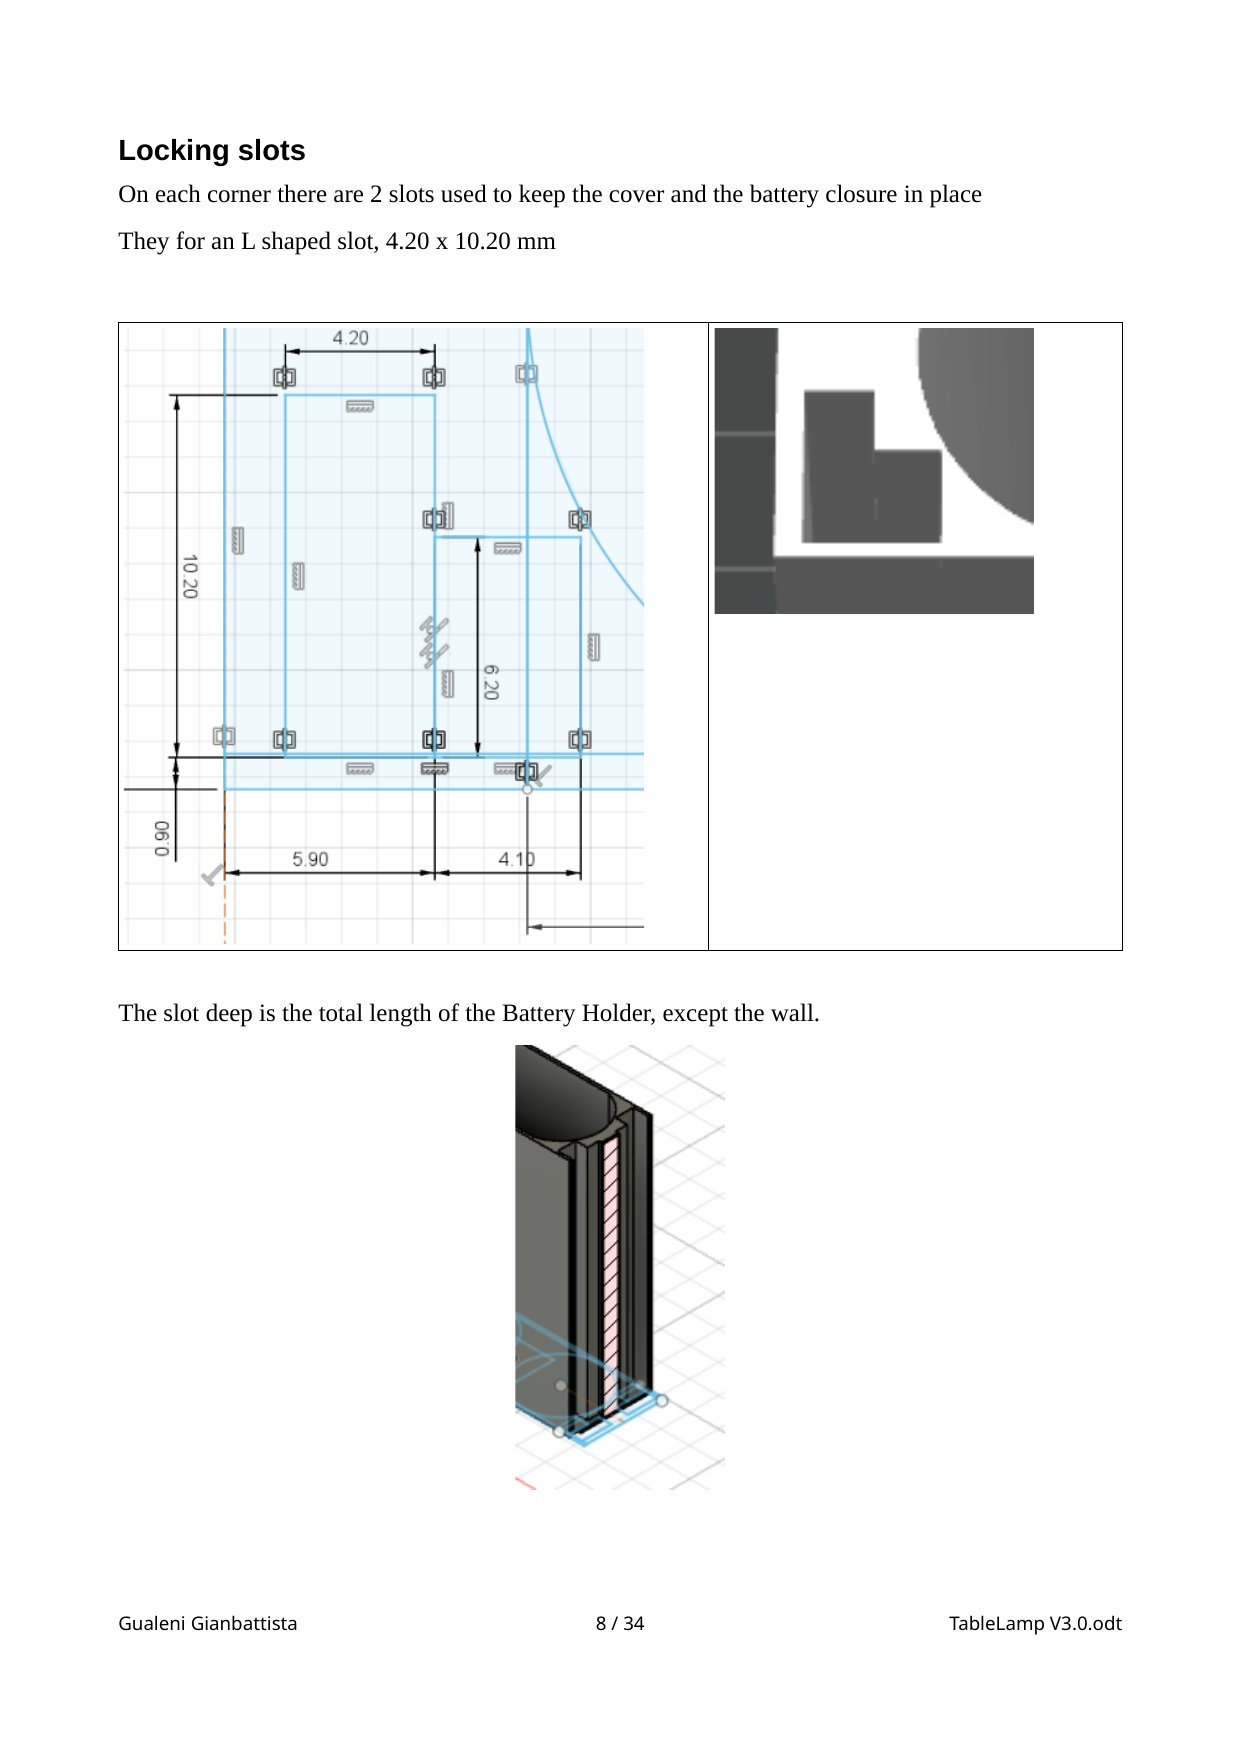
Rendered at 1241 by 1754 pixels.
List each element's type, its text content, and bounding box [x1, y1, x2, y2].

picture [714, 328, 1034, 614]
text On each corner there are 2 slots used to keep the cover and the battery closure in place [118, 179, 1122, 207]
table_header [119, 323, 708, 949]
subtitle Locking slots [118, 133, 1122, 166]
table_header [709, 323, 1122, 949]
text The slot deep is the total length of the Battery Holder, except the wall. [118, 998, 1122, 1027]
picture [515, 1045, 725, 1490]
picture [123, 328, 645, 944]
text They for an L shaped slot, 4.20 x 10.20 mm [118, 226, 1122, 255]
